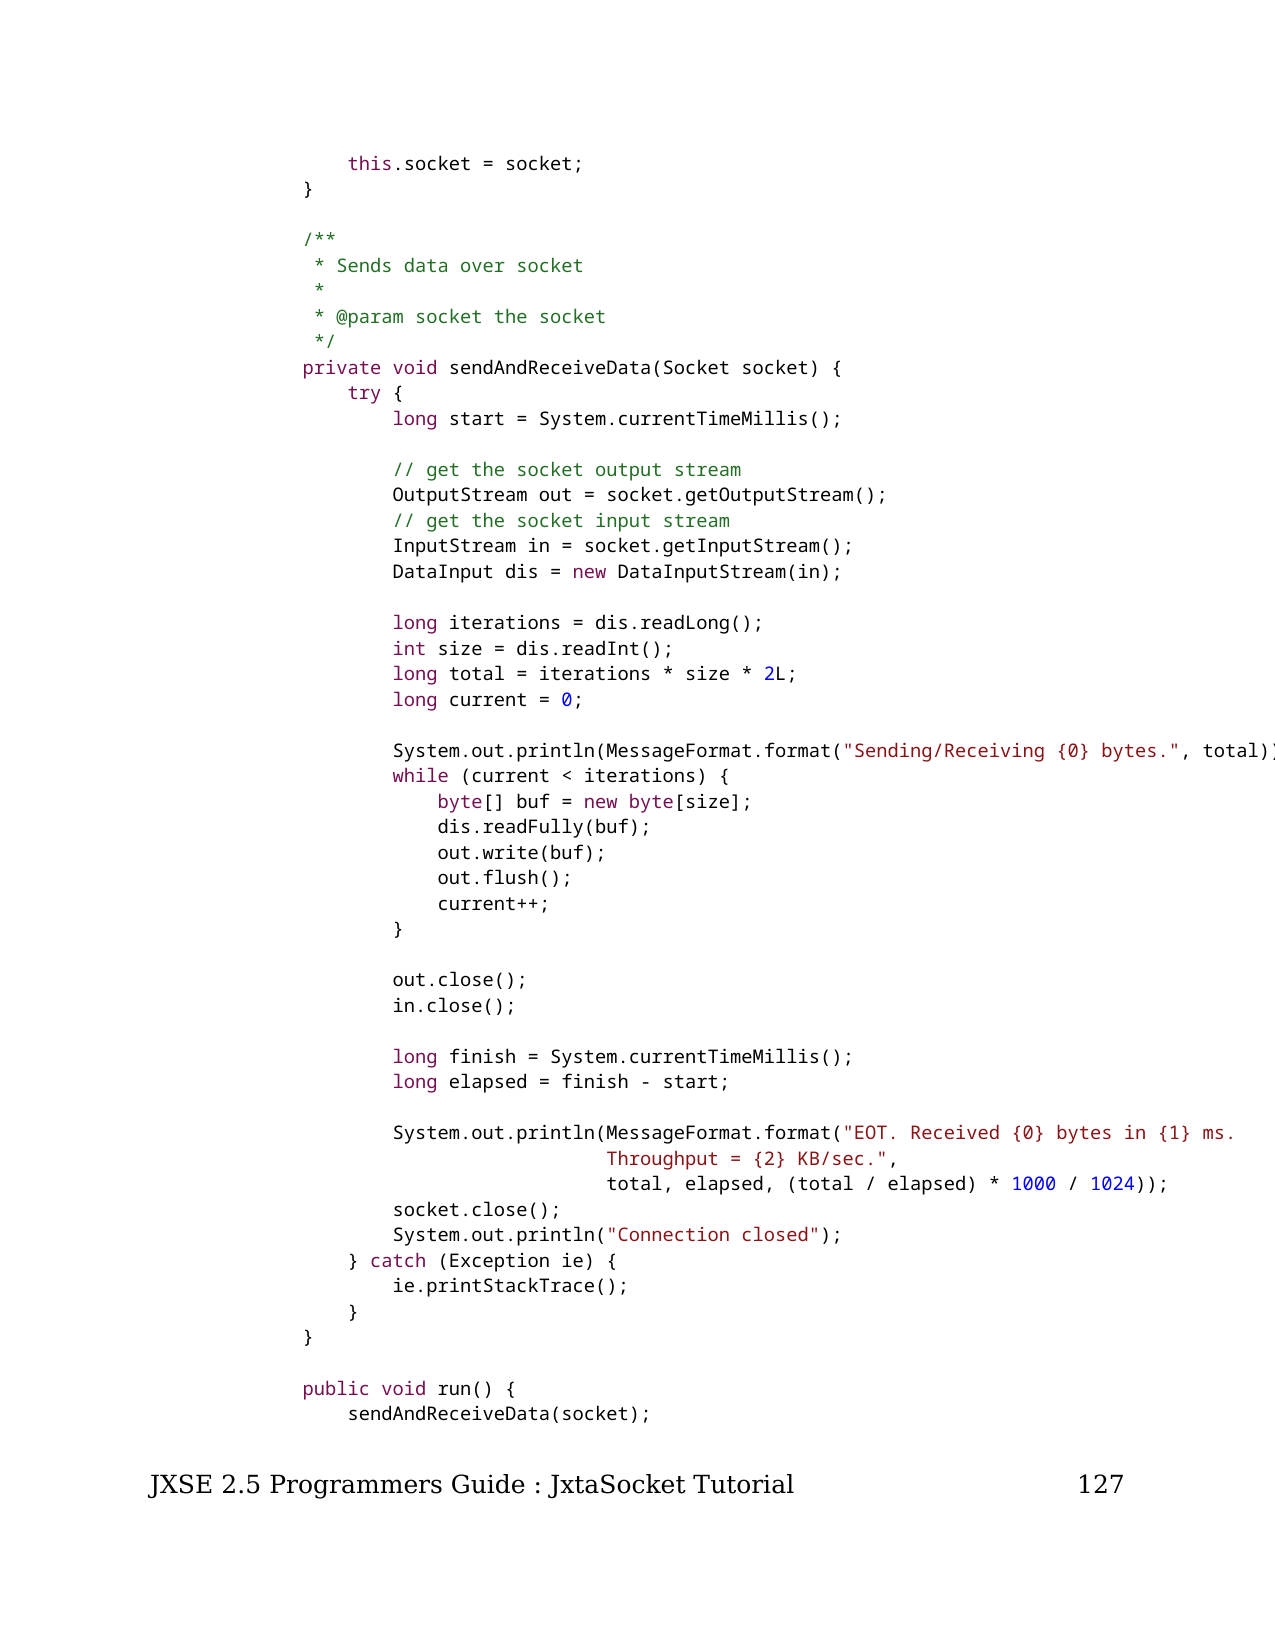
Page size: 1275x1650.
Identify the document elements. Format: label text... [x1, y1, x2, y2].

text Throughput = {2} KB/sec.", [212, 1145, 1275, 1171]
text out.close(); [212, 967, 1275, 992]
text ie.printStackTrace(); [212, 1273, 1275, 1298]
text try { [212, 380, 1275, 405]
text sendAndReceiveData(socket); [212, 1401, 1275, 1426]
text * Sends data over socket [212, 252, 1275, 278]
text * @param socket the socket [212, 303, 1275, 329]
text */ [212, 329, 1275, 354]
text in.close(); [212, 992, 1275, 1018]
text // get the socket output stream [212, 456, 1275, 482]
text OutputStream out = socket.getOutputStream(); [212, 482, 1275, 507]
text public void run() { [212, 1375, 1275, 1401]
text System.out.println(MessageFormat.format("EOT. Received {0} bytes in {1} ms. [212, 1120, 1275, 1145]
text dis.readFully(buf); [212, 813, 1275, 839]
text long start = System.currentTimeMillis(); [212, 405, 1275, 431]
text } [212, 1324, 1275, 1349]
text /** [212, 227, 1275, 252]
text socket.close(); [212, 1196, 1275, 1222]
text this.socket = socket; [212, 150, 1275, 176]
text InputStream in = socket.getInputStream(); [212, 533, 1275, 558]
text long finish = System.currentTimeMillis(); [212, 1043, 1275, 1069]
text long current = 0; [212, 686, 1275, 711]
text } [212, 176, 1275, 201]
text } [212, 916, 1275, 941]
text * [212, 278, 1275, 303]
text current++; [212, 890, 1275, 916]
text // get the socket input stream [212, 507, 1275, 533]
text out.flush(); [212, 864, 1275, 890]
text int size = dis.readInt(); [212, 635, 1275, 660]
text System.out.println(MessageFormat.format("Sending/Receiving {0} bytes.", total)); [212, 737, 1275, 762]
text DataInput dis = new DataInputStream(in); [212, 558, 1275, 584]
text while (current < iterations) { [212, 762, 1275, 788]
text System.out.println("Connection closed"); [212, 1222, 1275, 1247]
text out.write(buf); [212, 839, 1275, 864]
text long total = iterations * size * 2L; [212, 660, 1275, 686]
text private void sendAndReceiveData(Socket socket) { [212, 354, 1275, 380]
text byte[] buf = new byte[size]; [212, 788, 1275, 813]
text total, elapsed, (total / elapsed) * 1000 / 1024)); [212, 1171, 1275, 1196]
text long iterations = dis.readLong(); [212, 609, 1275, 635]
text } catch (Exception ie) { [212, 1247, 1275, 1273]
text } [212, 1298, 1275, 1324]
text long elapsed = finish - start; [212, 1069, 1275, 1094]
